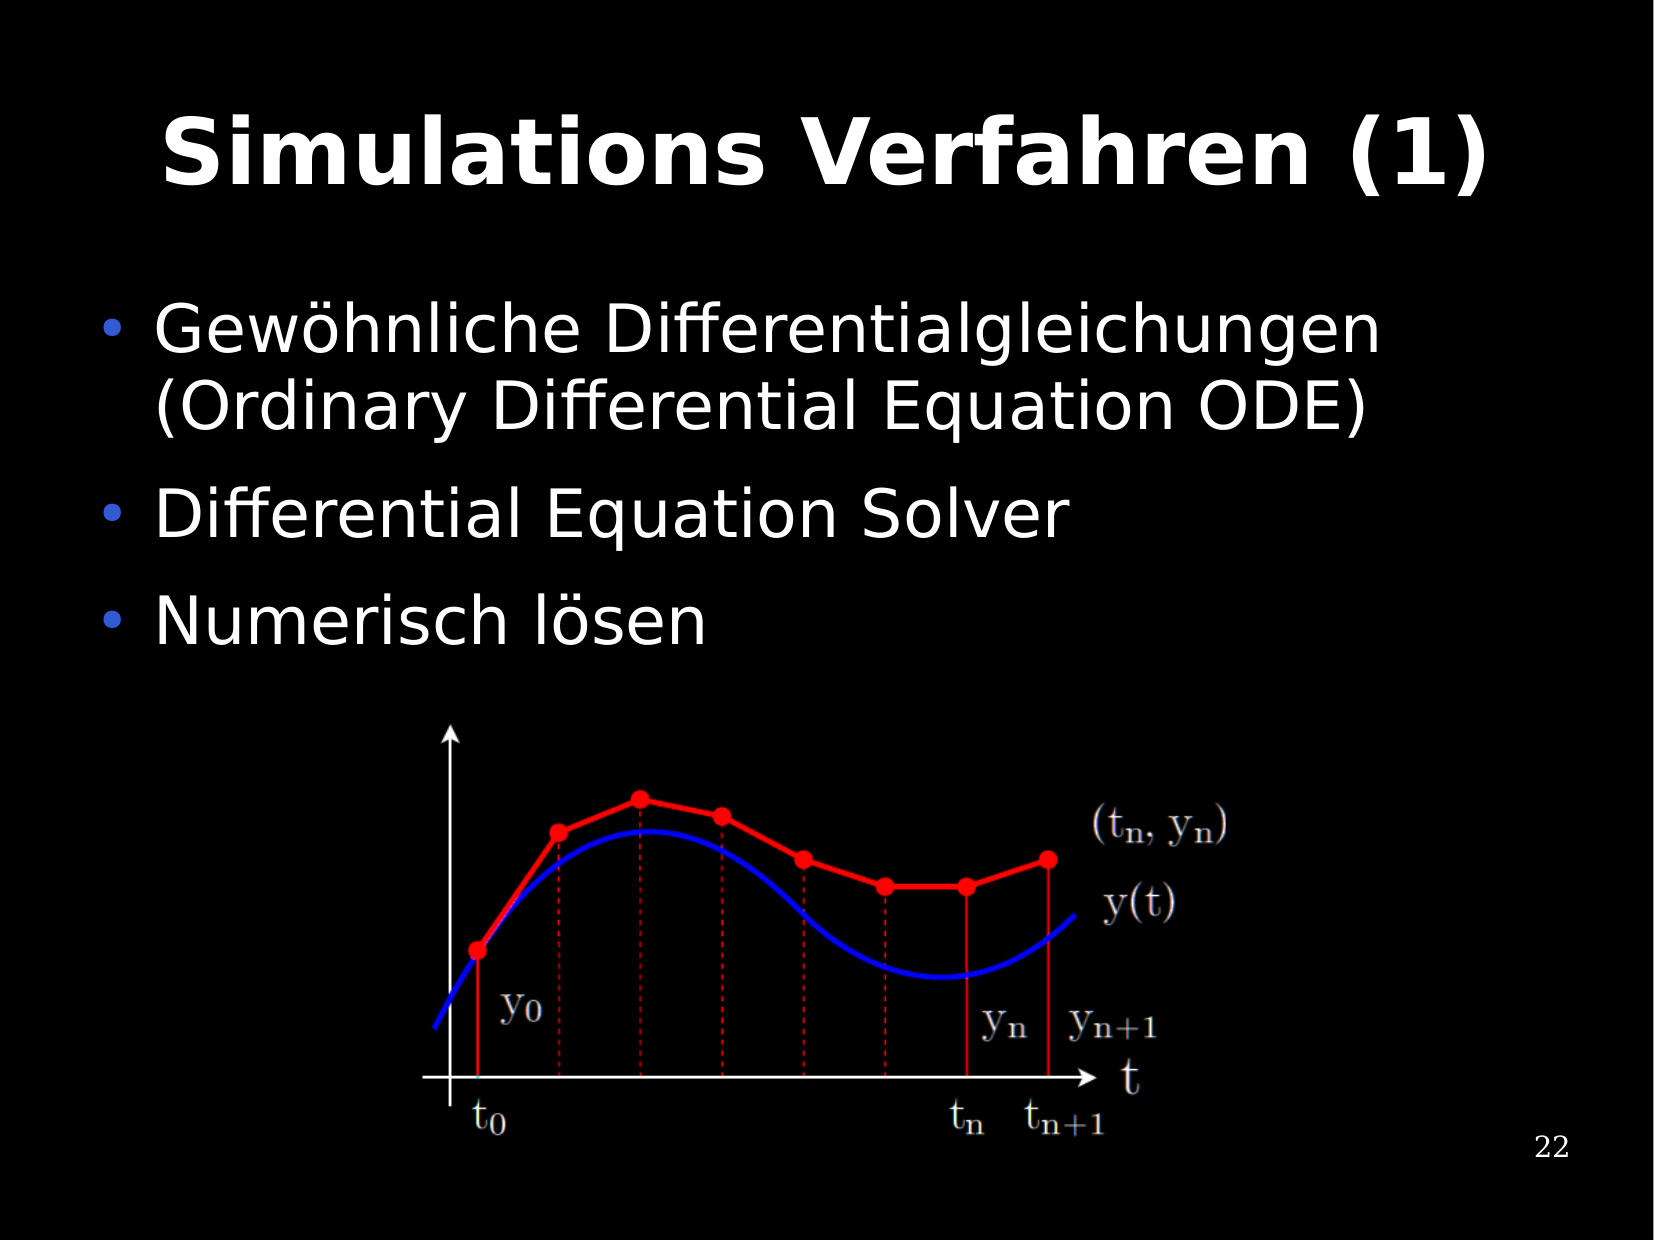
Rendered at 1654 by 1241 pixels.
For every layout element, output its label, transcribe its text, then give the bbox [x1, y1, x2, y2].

title Simulations Verfahren (1) [82, 49, 1571, 257]
list Gewöhnliche Differentialgleichungen (Ordinary Differential Equation ODE) Differential Equation Solver Numerisch lösen [82, 290, 1538, 1010]
picture [413, 714, 1241, 1152]
